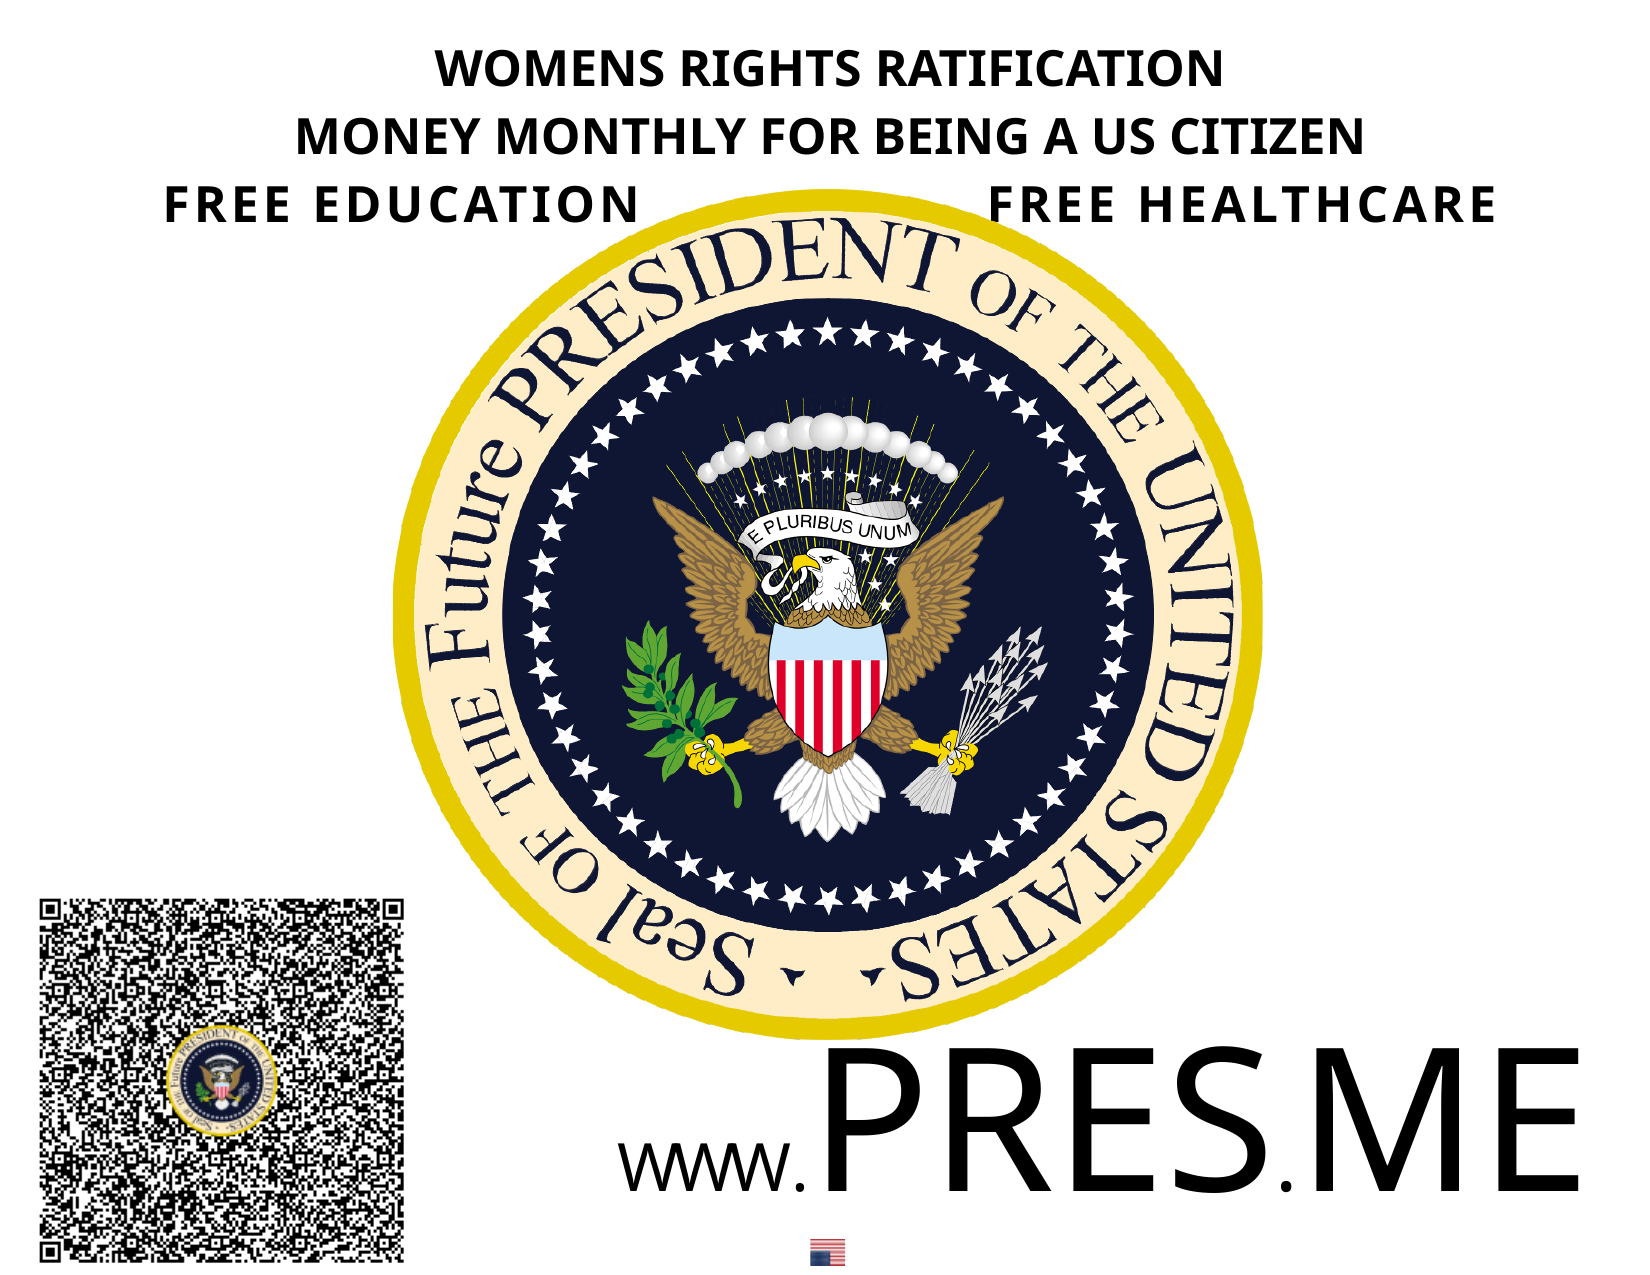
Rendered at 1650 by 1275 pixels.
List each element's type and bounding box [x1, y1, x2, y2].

picture [34, 189, 1263, 1269]
picture [810, 1239, 846, 1266]
